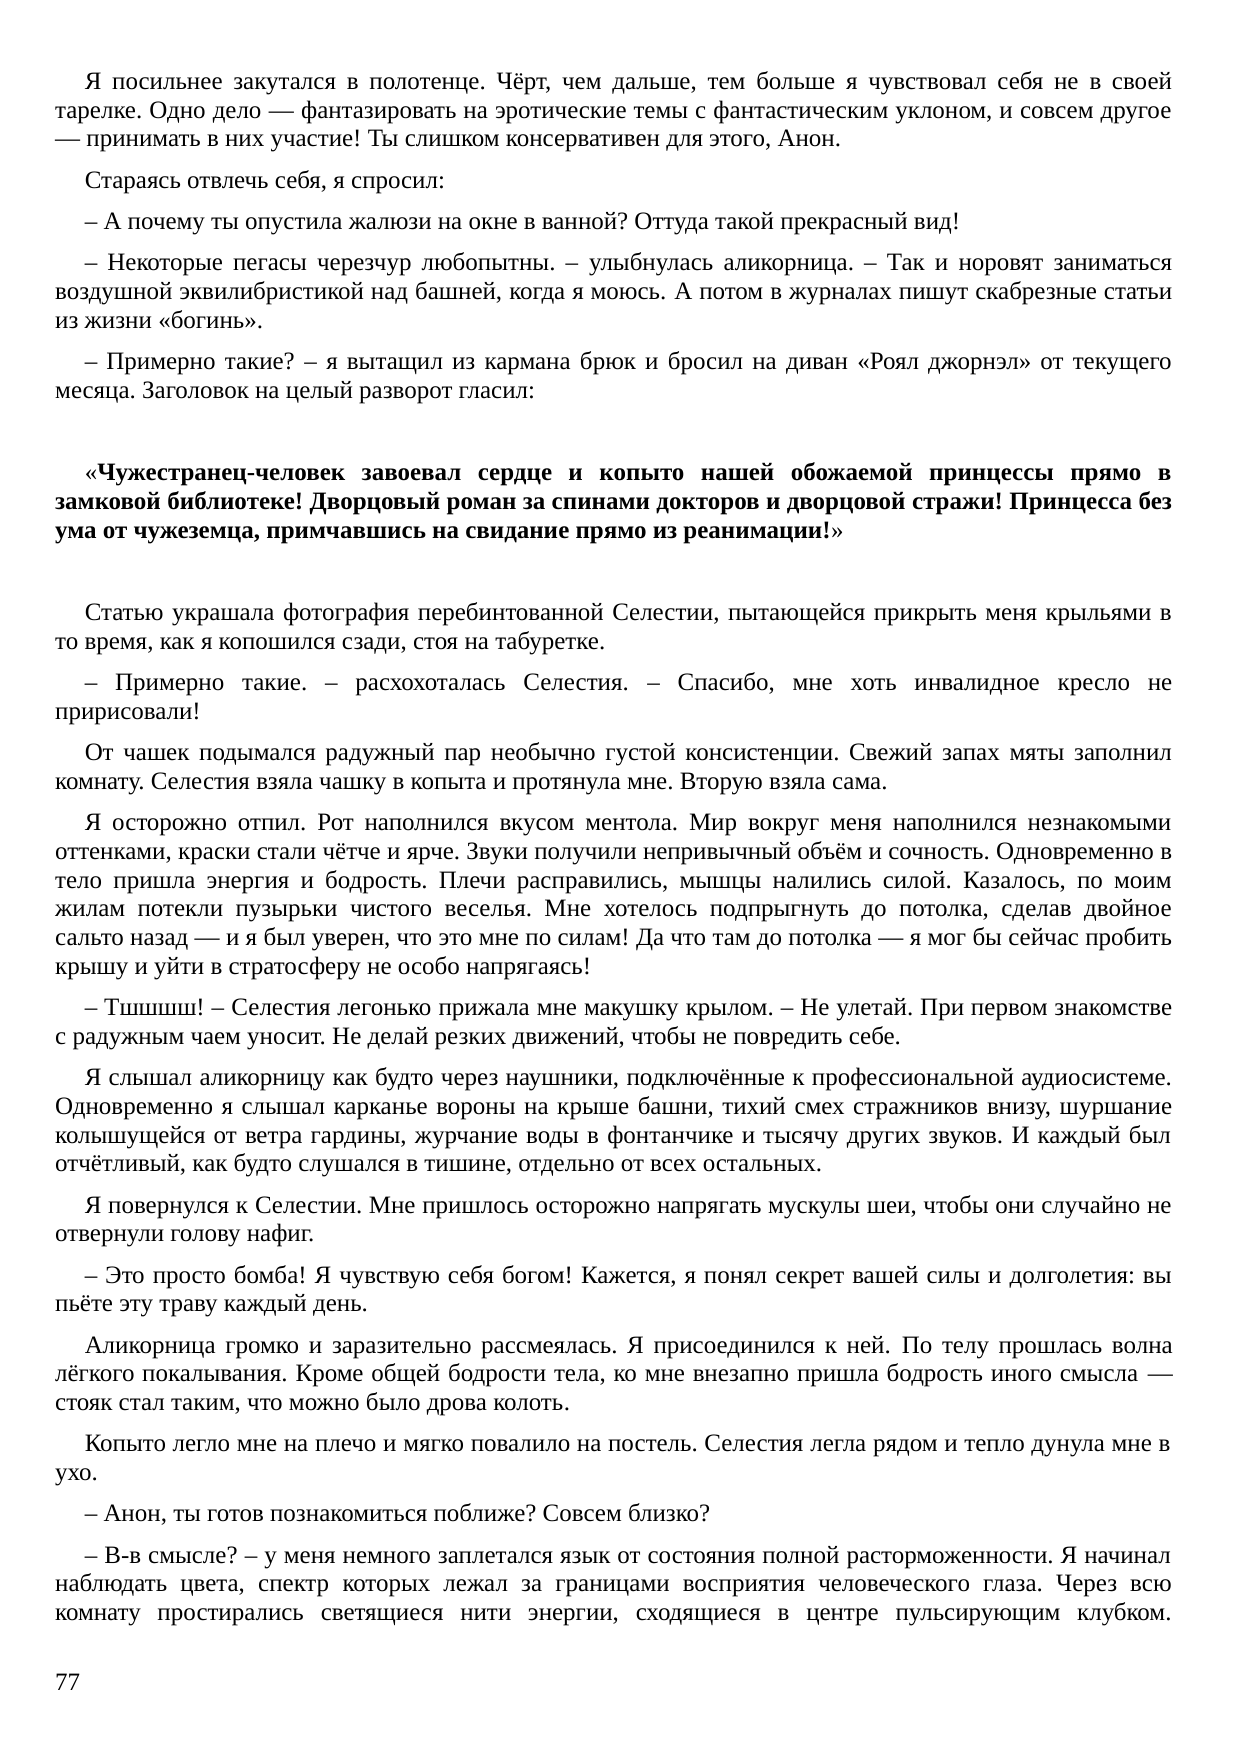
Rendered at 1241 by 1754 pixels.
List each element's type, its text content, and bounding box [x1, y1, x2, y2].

text «Чужестранец-человек завоевал сердце и копыто нашей обожаемой принцессы прямо в замковой библиотеке! Дворцовый роман за спинами докторов и дворцовой стражи! Принцесса без ума от чужеземца, примчавшись на свидание прямо из реанимации!» [55, 457, 1173, 543]
text – В-в смысле? – у меня немного заплетался язык от состояния полной расторможенности. Я начинал наблюдать цвета, спектр которых лежал за границами восприятия человеческого глаза. Через всю комнату простирались светящиеся нити энергии, сходящиеся в центре пульсирующим клубком. [55, 1540, 1173, 1626]
text Я посильнее закутался в полотенце. Чёрт, чем дальше, тем больше я чувствовал себя не в своей тарелке. Одно дело — фантазировать на эротические темы с фантастическим уклоном, и совсем другое — принимать в них участие! Ты слишком консервативен для этого, Анон. [55, 66, 1173, 152]
text Статью украшала фотография перебинтованной Селестии, пытающейся прикрыть меня крыльями в то время, как я копошился сзади, стоя на табуретке. [55, 597, 1173, 655]
text Стараясь отвлечь себя, я спросил: [55, 165, 1173, 193]
text – Примерно такие? – я вытащил из кармана брюк и бросил на диван «Роял джорнэл» от текущего месяца. Заголовок на целый разворот гласил: [55, 346, 1173, 403]
text – Тшшшш! – Селестия легонько прижала мне макушку крылом. – Не улетай. При первом знакомстве с радужным чаем уносит. Не делай резких движений, чтобы не повредить себе. [55, 992, 1173, 1050]
text Аликорница громко и заразительно рассмеялась. Я присоединился к ней. По телу прошлась волна лёгкого покалывания. Кроме общей бодрости тела, ко мне внезапно пришла бодрость иного смысла — стояк стал таким, что можно было дрова колоть. [55, 1330, 1173, 1416]
text – Анон, ты готов познакомиться поближе? Совсем близко? [55, 1498, 1173, 1527]
text – Примерно такие. – расхохоталась Селестия. – Спасибо, мне хоть инвалидное кресло не пририсовали! [55, 667, 1173, 725]
text – А почему ты опустила жалюзи на окне в ванной? Оттуда такой прекрасный вид! [55, 206, 1173, 235]
text Я повернулся к Селестии. Мне пришлось осторожно напрягать мускулы шеи, чтобы они случайно не отвернули голову нафиг. [55, 1190, 1173, 1247]
text – Некоторые пегасы черезчур любопытны. – улыбнулась аликорница. – Так и норовят заниматься воздушной эквилибристикой над башней, когда я моюсь. А потом в журналах пишут скабрезные статьи из жизни «богинь». [55, 247, 1173, 333]
text Копыто легло мне на плечо и мягко повалило на постель. Селестия легла рядом и тепло дунула мне в ухо. [55, 1428, 1173, 1486]
text Я осторожно отпил. Рот наполнился вкусом ментола. Мир вокруг меня наполнился незнакомыми оттенками, краски стали чётче и ярче. Звуки получили непривычный объём и сочность. Одновременно в тело пришла энергия и бодрость. Плечи расправились, мышцы налились силой. Казалось, по моим жилам потекли пузырьки чистого веселья. Мне хотелось подпрыгнуть до потолка, сделав двойное сальто назад — и я был уверен, что это мне по силам! Да что там до потолка — я мог бы сейчас пробить крышу и уйти в стратосферу не особо напрягаясь! [55, 807, 1173, 980]
text От чашек подымался радужный пар необычно густой консистенции. Свежий запах мяты заполнил комнату. Селестия взяла чашку в копыта и протянула мне. Вторую взяла сама. [55, 737, 1173, 795]
text – Это просто бомба! Я чувствую себя богом! Кажется, я понял секрет вашей силы и долголетия: вы пьёте эту траву каждый день. [55, 1260, 1173, 1317]
text Я слышал аликорницу как будто через наушники, подключённые к профессиональной аудиосистеме. Одновременно я слышал карканье вороны на крыше башни, тихий смех стражников внизу, шуршание колышущейся от ветра гардины, журчание воды в фонтанчике и тысячу других звуков. И каждый был отчётливый, как будто слушался в тишине, отдельно от всех остальных. [55, 1062, 1173, 1177]
